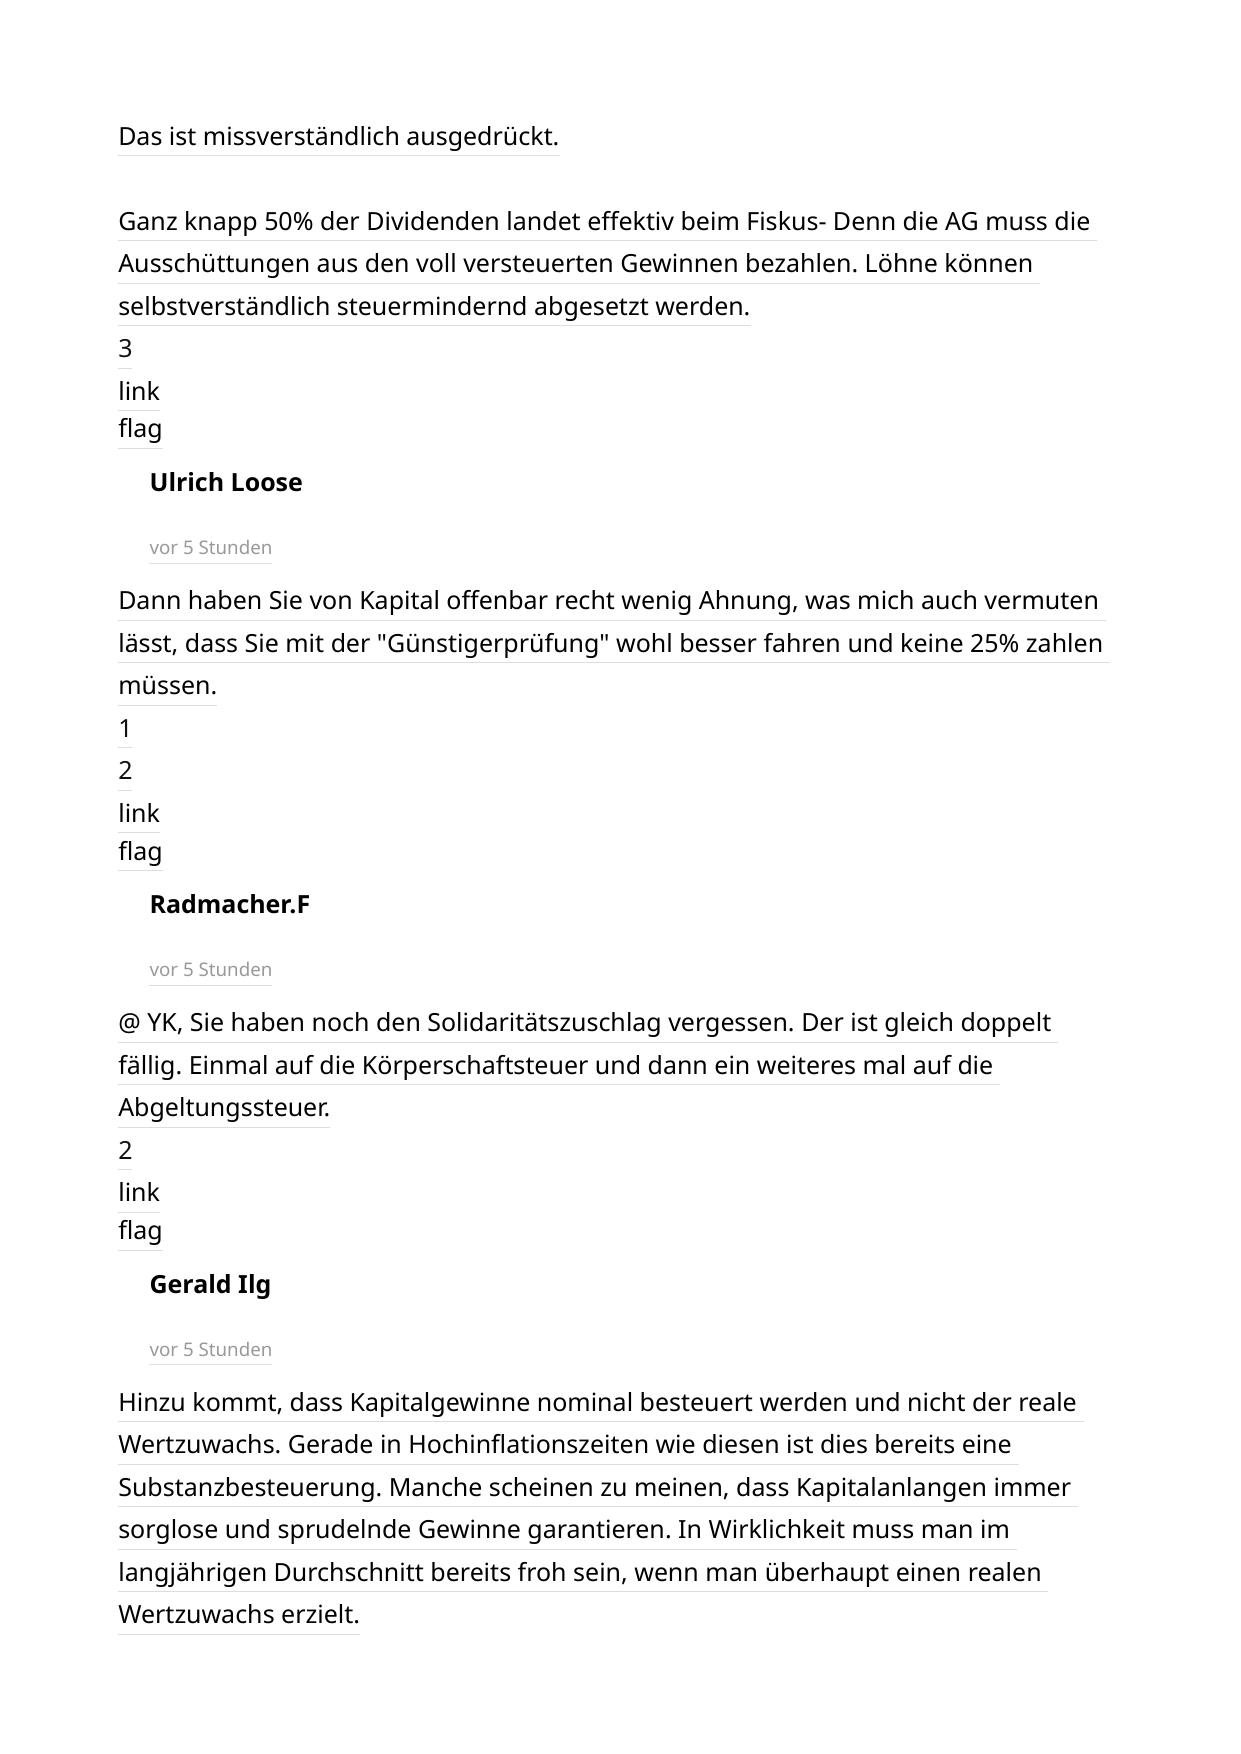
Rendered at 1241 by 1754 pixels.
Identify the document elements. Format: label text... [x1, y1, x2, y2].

text 3 [118, 331, 1122, 369]
text vor 5 Stunden [149, 1336, 1117, 1365]
text vor 5 Stunden [149, 956, 1117, 986]
text Das ist missverständlich ausgedrückt. Ganz knapp 50% der Dividenden landet effektiv beim Fiskus- Denn die AG muss die Ausschüttungen aus den voll versteuerten Gewinnen bezahlen. Löhne können selbstverständlich steuermindernd abgesetzt werden. [118, 118, 1122, 326]
text flag [118, 411, 1122, 449]
text flag [118, 1213, 1122, 1251]
text Radmacher.F [149, 887, 1122, 921]
text Gerald Ilg [149, 1266, 1122, 1301]
text 1 [118, 710, 1122, 748]
text link [118, 373, 1122, 411]
text 2 [118, 753, 1122, 791]
text link [118, 795, 1122, 833]
text 2 [118, 1132, 1122, 1170]
text Dann haben Sie von Kapital offenbar recht wenig Ahnung, was mich auch vermuten lässt, dass Sie mit der "Günstigerprüfung" wohl besser fahren und keine 25% zahlen müssen. [118, 583, 1122, 706]
text flag [118, 833, 1122, 871]
text Ulrich Loose [149, 465, 1122, 499]
text Hinzu kommt, dass Kapitalgewinne nominal besteuert werden und nicht der reale Wertzuwachs. Gerade in Hochinflationszeiten wie diesen ist dies bereits eine Substanzbesteuerung. Manche scheinen zu meinen, dass Kapitalanlangen immer sorglose und sprudelnde Gewinne garantieren. In Wirklichkeit muss man im langjährigen Durchschnitt bereits froh sein, wenn man überhaupt einen realen Wertzuwachs erzielt. [118, 1384, 1122, 1635]
text link [118, 1175, 1122, 1213]
text @ YK, Sie haben noch den Solidaritätszuschlag vergessen. Der ist gleich doppelt fällig. Einmal auf die Körperschaftsteuer und dann ein weiteres mal auf die Abgeltungssteuer. [118, 1005, 1122, 1128]
text vor 5 Stunden [149, 534, 1117, 564]
